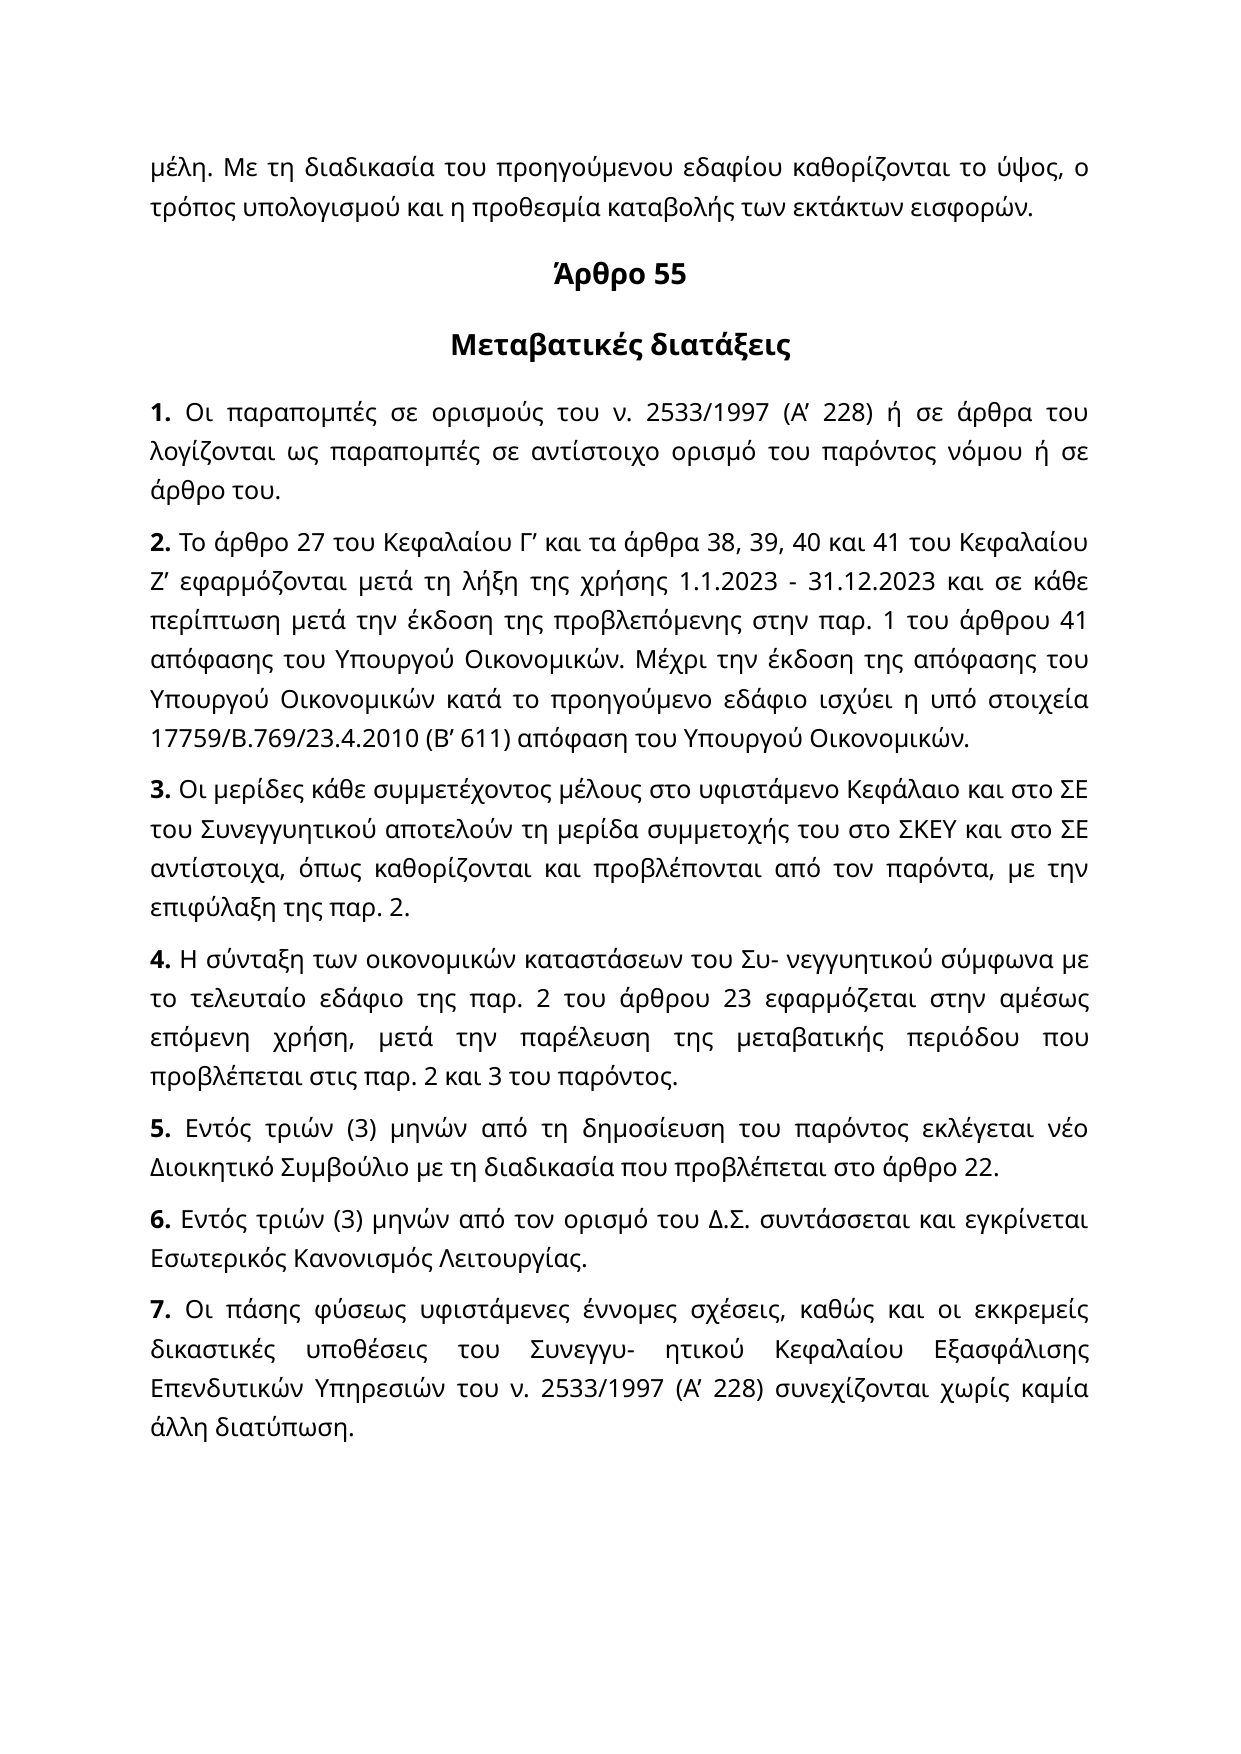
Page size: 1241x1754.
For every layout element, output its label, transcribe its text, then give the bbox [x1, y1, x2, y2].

text 4. Η σύνταξη των οικονομικών καταστάσεων του Συ- νεγγυητικού σύμφωνα με το τελευταίο εδάφιο της παρ. 2 του άρθρου 23 εφαρμόζεται στην αμέσως επόμενη χρήση, μετά την παρέλευση της μεταβατικής περιόδου που προβλέπεται στις παρ. 2 και 3 του παρόντος. [150, 941, 1090, 1093]
subtitle Άρθρο 55 [150, 253, 1090, 293]
text μέλη. Με τη διαδικασία του προηγούμενου εδαφίου καθορίζονται το ύψος, ο τρόπος υπολογισμού και η προθεσμία καταβολής των εκτάκτων εισφορών. [150, 150, 1090, 223]
text 6. Εντός τριών (3) μηνών από τον ορισμό του Δ.Σ. συντάσσεται και εγκρίνεται Εσωτερικός Κανονισμός Λειτουργίας. [150, 1201, 1090, 1274]
text 1. Οι παραπομπές σε ορισμούς του ν. 2533/1997 (Α’ 228) ή σε άρθρα του λογίζονται ως παραπομπές σε αντίστοιχο ορισμό του παρόντος νόμου ή σε άρθρο του. [150, 394, 1090, 507]
text 5. Εντός τριών (3) μηνών από τη δημοσίευση του παρόντος εκλέγεται νέο Διοικητικό Συμβούλιο με τη διαδικασία που προβλέπεται στο άρθρο 22. [150, 1110, 1090, 1184]
text 3. Οι μερίδες κάθε συμμετέχοντος μέλους στο υφιστάμενο Κεφάλαιο και στο ΣΕ του Συνεγγυητικού αποτελούν τη μερίδα συμμετοχής του στο ΣΚΕΥ και στο ΣΕ αντίστοιχα, όπως καθορίζονται και προβλέπονται από τον παρόντα, με την επιφύλαξη της παρ. 2. [150, 772, 1090, 924]
text 2. Το άρθρο 27 του Κεφαλαίου Γ’ και τα άρθρα 38, 39, 40 και 41 του Κεφαλαίου Ζ’ εφαρμόζονται μετά τη λήξη της χρήσης 1.1.2023 - 31.12.2023 και σε κάθε περίπτωση μετά την έκδοση της προβλεπόμενης στην παρ. 1 του άρθρου 41 απόφασης του Υπουργού Οικονομικών. Μέχρι την έκδοση της απόφασης του Υπουργού Οικονομικών κατά το προηγούμενο εδάφιο ισχύει η υπό στοιχεία 17759/Β.769/23.4.2010 (Β’ 611) απόφαση του Υπουργού Οικονομικών. [150, 524, 1090, 754]
text 7. Οι πάσης φύσεως υφιστάμενες έννομες σχέσεις, καθώς και οι εκκρεμείς δικαστικές υποθέσεις του Συνεγγυ- ητικού Κεφαλαίου Εξασφάλισης Επενδυτικών Υπηρεσιών του ν. 2533/1997 (Α’ 228) συνεχίζονται χωρίς καμία άλλη διατύπωση. [150, 1292, 1090, 1444]
subtitle Μεταβατικές διατάξεις [150, 324, 1090, 364]
